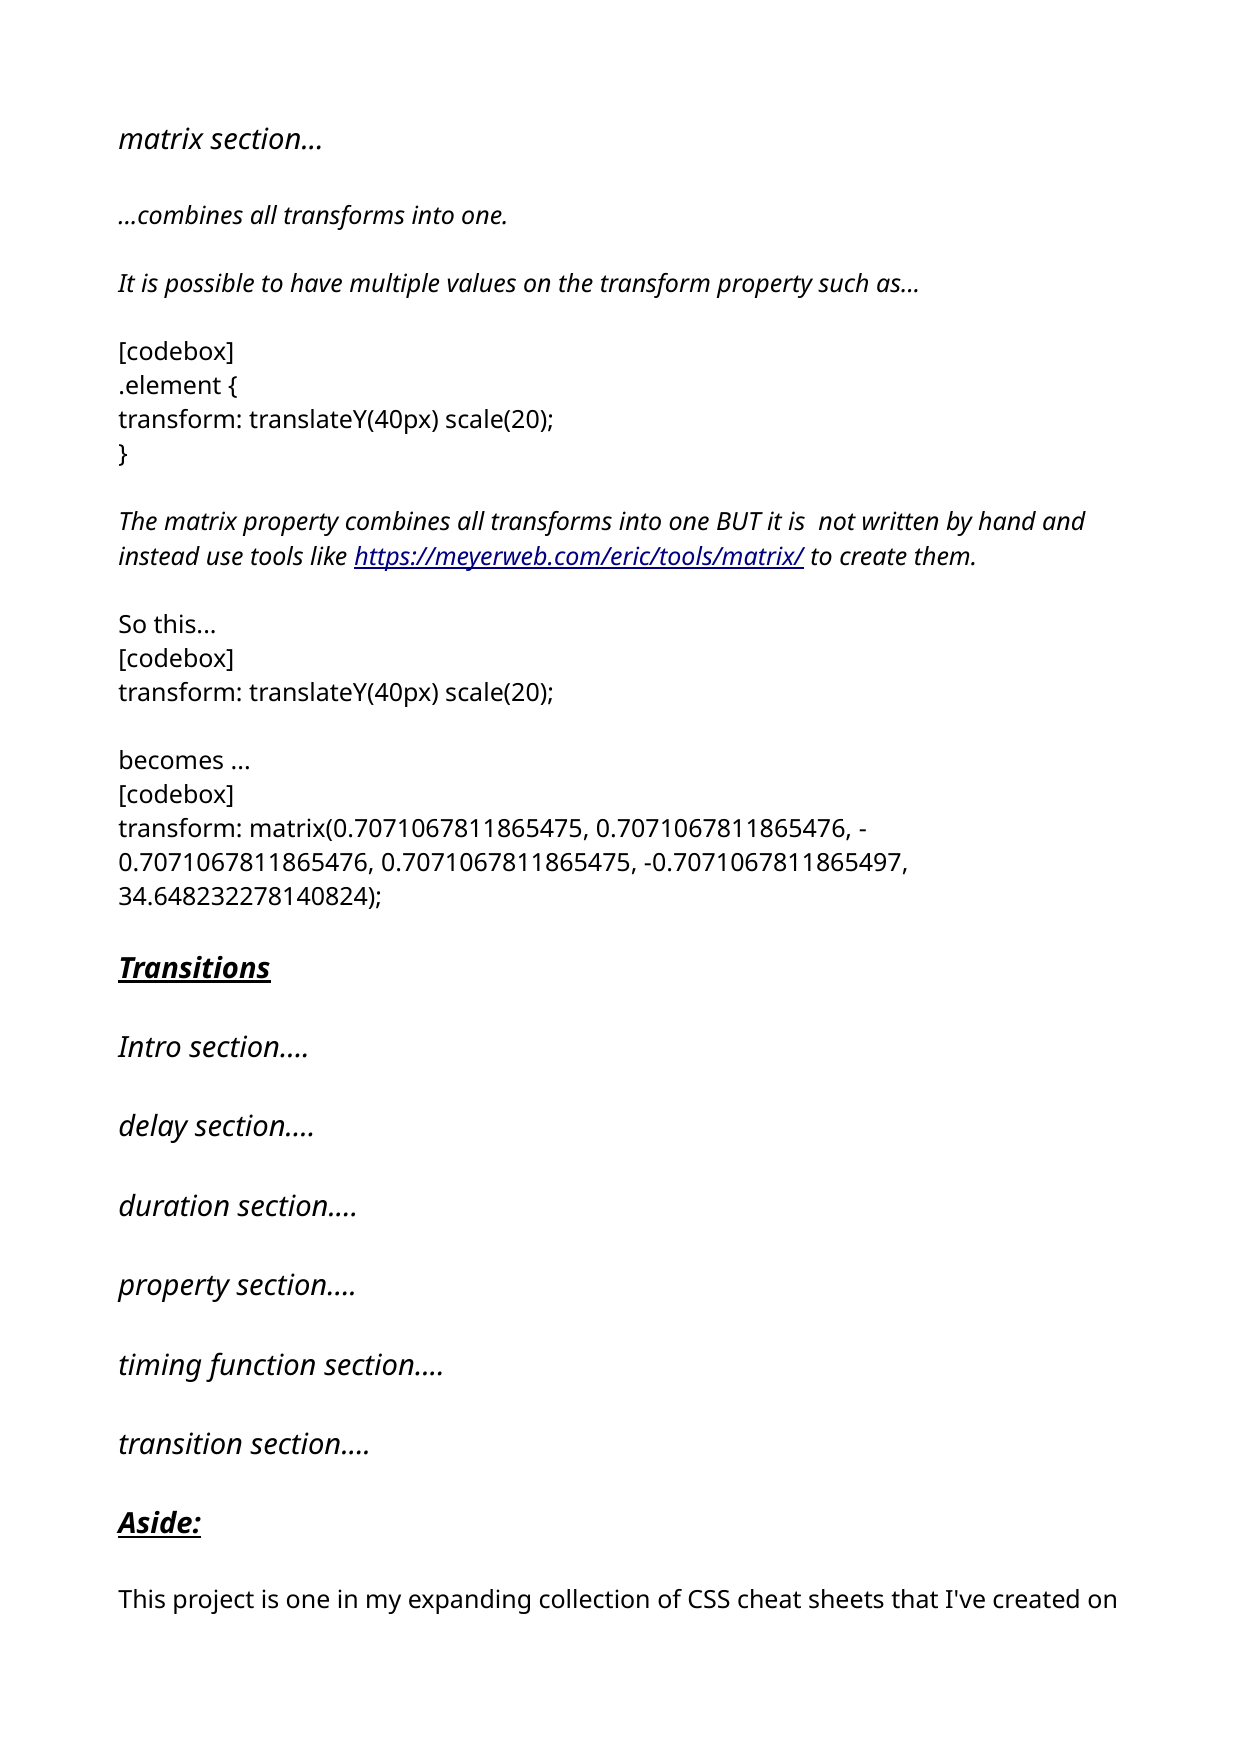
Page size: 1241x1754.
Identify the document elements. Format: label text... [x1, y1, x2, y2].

text Transitions [118, 947, 1122, 987]
text The matrix property combines all transforms into one BUT it is not written by hand and instead use tools like https://meyerweb.com/eric/tools/matrix/ to create them. [118, 504, 1122, 572]
text This project is one in my expanding collection of CSS cheat sheets that I've created on [118, 1582, 1122, 1616]
text .element { [118, 368, 1122, 402]
text duration section.... [118, 1185, 1122, 1225]
text property section.... [118, 1264, 1122, 1304]
text timing function section.... [118, 1344, 1122, 1383]
text It is possible to have multiple values on the transform property such as... [118, 266, 1122, 300]
text ...combines all transforms into one. [118, 197, 1122, 232]
text Aside: [118, 1502, 1122, 1542]
text becomes ... [118, 742, 1122, 777]
text transform: matrix(0.7071067811865475, 0.7071067811865476, -0.7071067811865476, 0.7071067811865475, -0.7071067811865497, 34.648232278140824); [118, 811, 1122, 913]
text transition section.... [118, 1423, 1122, 1463]
text [codebox] [118, 777, 1122, 811]
text matrix section... [118, 118, 1122, 158]
text So this... [118, 606, 1122, 640]
text } [118, 436, 1122, 470]
text [codebox] [118, 640, 1122, 674]
text Intro section.... [118, 1026, 1122, 1066]
text delay section.... [118, 1106, 1122, 1145]
text transform: translateY(40px) scale(20); [118, 674, 1122, 708]
text [codebox] [118, 334, 1122, 368]
text transform: translateY(40px) scale(20); [118, 402, 1122, 436]
